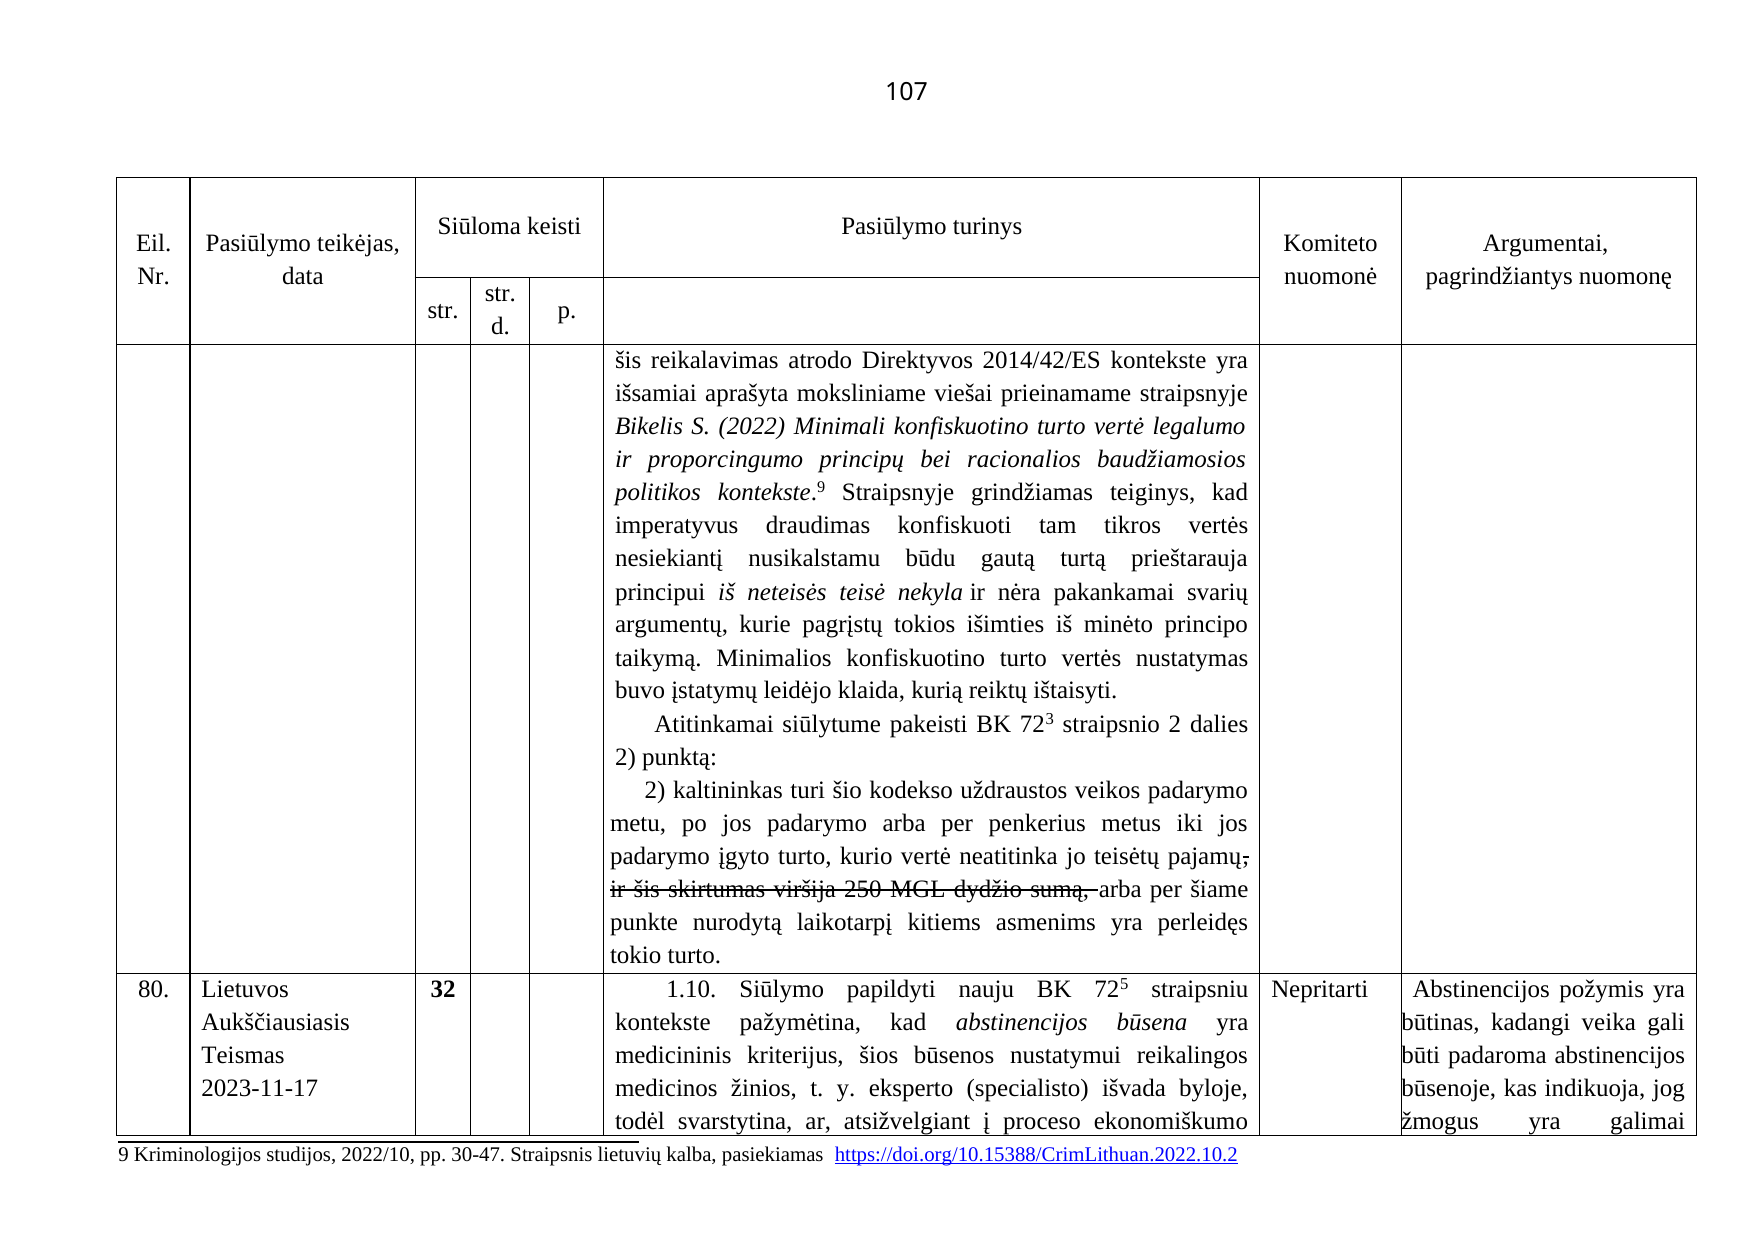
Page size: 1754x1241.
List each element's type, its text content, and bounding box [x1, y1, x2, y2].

table_cell [191, 345, 415, 973]
table_header Siūloma keisti [416, 178, 603, 277]
table_cell [471, 345, 529, 973]
table_cell str. d. [471, 278, 529, 344]
table_cell Abstinencijos požymis yra būtinas, kadangi veika gali būti padaroma abstinencijos būsenoje, kas indikuoja, jog žmogus yra galimai [1402, 974, 1696, 1135]
table_cell [530, 345, 603, 973]
table_header Pasiūlymo teikėjas, data [191, 178, 415, 344]
table_cell p. [530, 278, 603, 344]
table_cell 80. [117, 974, 189, 1135]
table_cell [416, 345, 470, 973]
table_header Pasiūlymo turinys [604, 178, 1259, 277]
table_cell Lietuvos Aukščiausiasis Teismas 2023-11-17 [191, 974, 415, 1135]
table_cell 1.10. Siūlymo papildyti nauju BK 725 straipsniu kontekste pažymėtina, kad abstinencijos būsena yra medicininis kriterijus, šios būsenos nustatymui reikalingos medicinos žinios, t. y. eksperto (specialisto) išvada byloje, todėl svarstytina, ar, atsižvelgiant į proceso ekonomiškumo [604, 974, 1259, 1135]
table_header Eil. Nr. [117, 178, 189, 344]
table_header Komiteto nuomonė [1260, 178, 1401, 344]
table_cell [604, 278, 1259, 344]
table_header Argumentai, pagrindžiantys nuomonę [1402, 178, 1696, 344]
table_cell [471, 974, 529, 1135]
table_cell šis reikalavimas atrodo Direktyvos 2014/42/ES kontekste yra išsamiai aprašyta moksliniame viešai prieinamame straipsnyje Bikelis S. (2022) Minimali konfiskuotino turto vertė legalumo ir proporcingumo principų bei racionalios baudžiamosios politikos kontekste. Straipsnyje grindžiamas teiginys, kad imperatyvus draudimas konfiskuoti tam tikros vertės nesiekiantį nusikalstamu būdu gautą turtą prieštarauja principui iš neteisės teisė nekyla ir nėra pakankamai svarių argumentų, kurie pagrįstų tokios išimties iš minėto principo taikymą. Minimalios konfiskuotino turto vertės nustatymas buvo įstatymų leidėjo klaida, kurią reiktų ištaisyti. Atitinkamai siūlytume pakeisti BK 723 straipsnio 2 dalies 2) punktą: 2) kaltininkas turi šio kodekso uždraustos veikos padarymo metu, po jos padarymo arba per penkerius metus iki jos padarymo įgyto turto, kurio vertė neatitinka jo teisėtų pajamų, ir šis skirtumas viršija 250 MGL dydžio sumą, arba per šiame punkte nurodytą laikotarpį kitiems asmenims yra perleidęs tokio turto. [604, 345, 1259, 973]
table_cell [1402, 345, 1696, 973]
table_cell Nepritarti [1260, 974, 1401, 1135]
table_cell [1260, 345, 1401, 973]
table_cell [117, 345, 189, 973]
table_cell 32 [416, 974, 470, 1135]
table_cell str. [416, 278, 470, 344]
table_cell [530, 974, 603, 1135]
